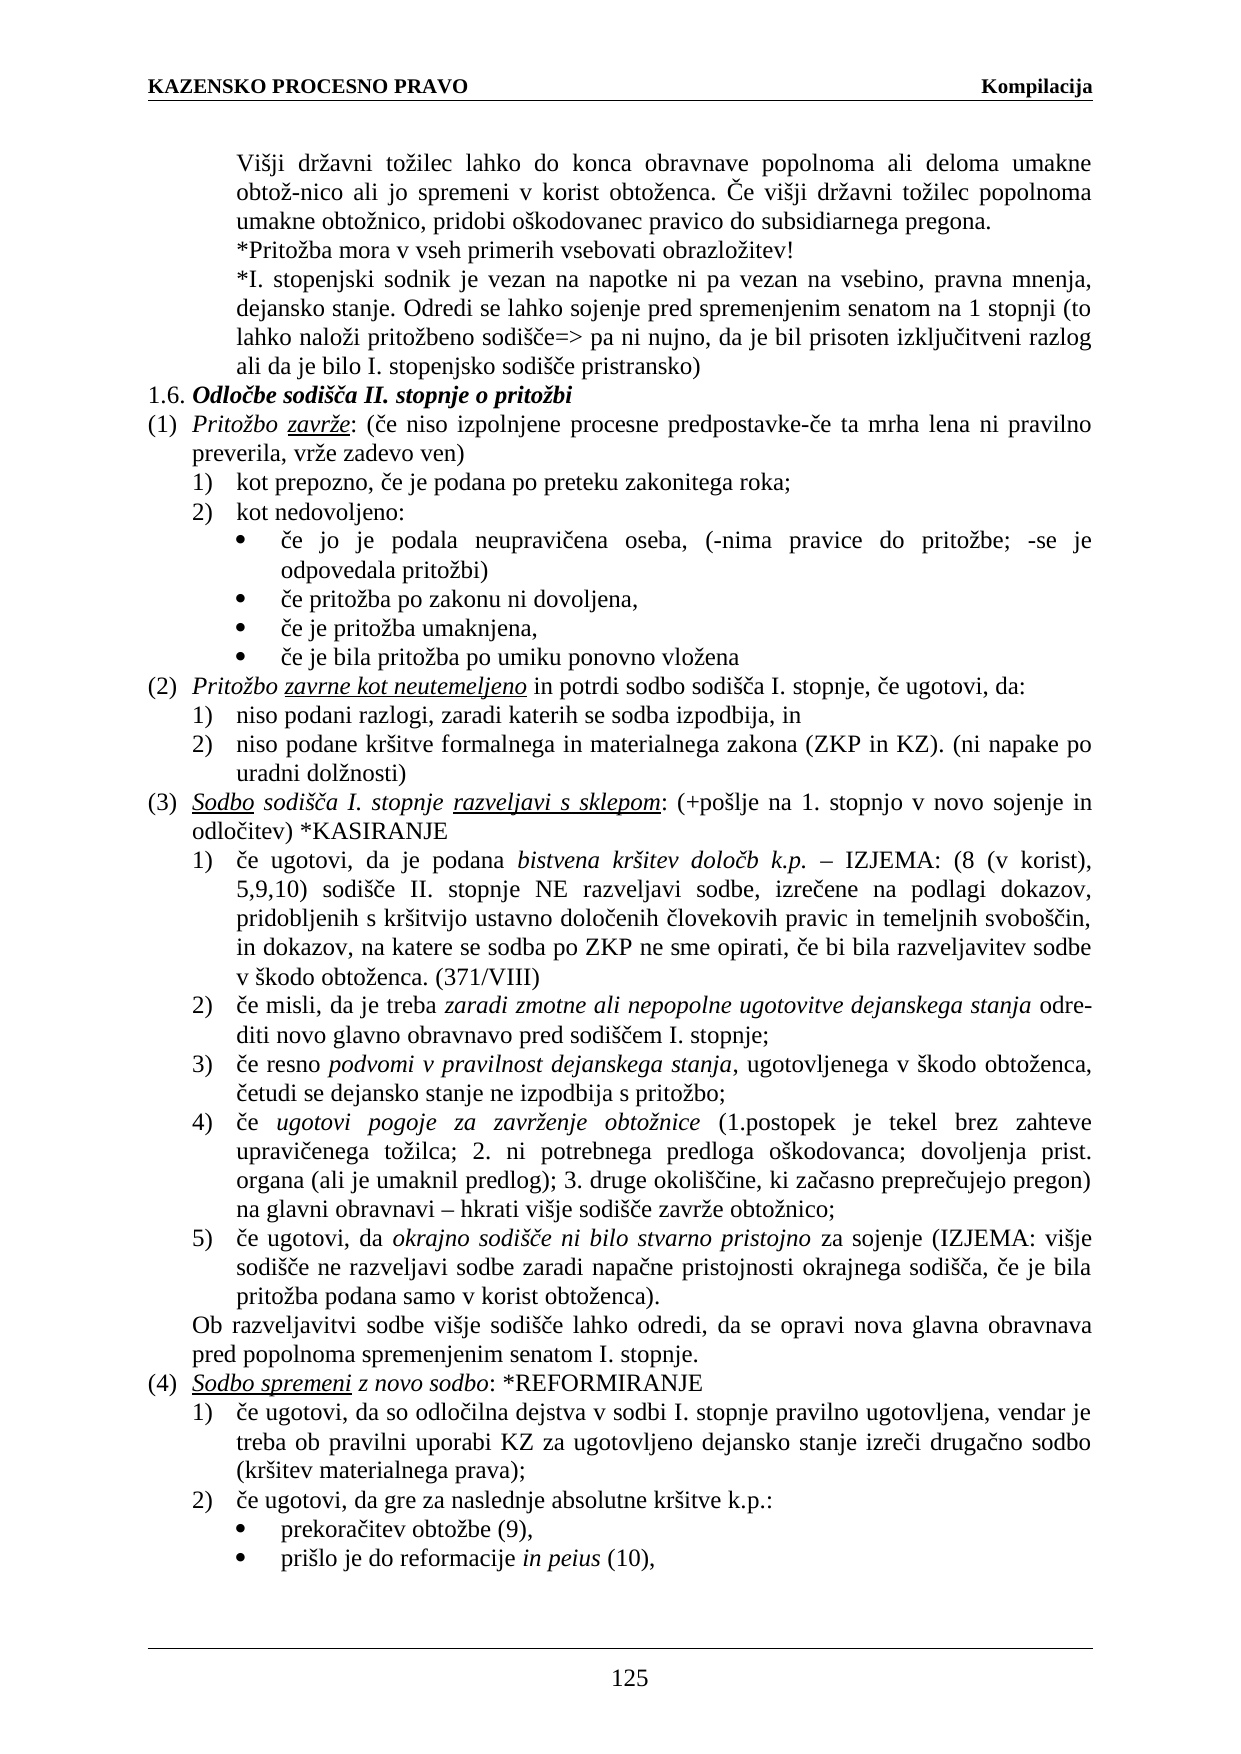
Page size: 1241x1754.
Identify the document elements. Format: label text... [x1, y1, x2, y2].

list prekoračitev obtožbe (9), [236, 1513, 1093, 1543]
list če ugotovi, da gre za naslednje absolutne kršitve k.p.: [192, 1484, 1093, 1513]
text Višji državni tožilec lahko do konca obravnave popolnoma ali deloma umakne obtož-nico ali jo spremeni v korist obtoženca. Če višji državni tožilec popolnoma umakne obtožnico, pridobi oškodovanec pravico do subsidiarnega pregona. [236, 148, 1093, 235]
list če ugotovi, da je podana bistvena kršitev določb k.p. – IZJEMA: (8 (v korist), 5,9,10) sodišče II. stopnje NE razveljavi sodbe, izrečene na podlagi dokazov, pridobljenih s kršitvijo ustavno določenih človekovih pravic in temeljnih svoboščin, in dokazov, na katere se sodba po ZKP ne sme opirati, če bi bila razveljavitev sodbe v škodo obtoženca. (371/VIII) [192, 845, 1093, 990]
list Sodbo sodišča I. stopnje razveljavi s sklepom: (+pošlje na 1. stopnjo v novo sojenje in odločitev) *KASIRANJE [148, 787, 1093, 845]
text 1.6. Odločbe sodišča II. stopnje o pritožbi [148, 380, 1093, 409]
list kot prepozno, če je podana po preteku zakonitega roka; [192, 467, 1093, 496]
text Ob razveljavitvi sodbe višje sodišče lahko odredi, da se opravi nova glavna obravnava pred popolnoma spremenjenim senatom I. stopnje. [192, 1310, 1093, 1368]
list če pritožba po zakonu ni dovoljena, [236, 583, 1093, 613]
list niso podane kršitve formalnega in materialnega zakona (ZKP in KZ). (ni napake po uradni dolžnosti) [192, 729, 1093, 787]
list Pritožbo zavrne kot neutemeljeno in potrdi sodbo sodišča I. stopnje, če ugotovi, da: [148, 671, 1093, 700]
list Sodbo spremeni z novo sodbo: *REFORMIRANJE [148, 1368, 1093, 1397]
list če ugotovi, da so odločilna dejstva v sodbi I. stopnje pravilno ugotovljena, vendar je treba ob pravilni uporabi KZ za ugotovljeno dejansko stanje izreči drugačno sodbo (kršitev materialnega prava); [192, 1397, 1093, 1484]
list če misli, da je treba zaradi zmotne ali nepopolne ugotovitve dejanskega stanja odre-diti novo glavno obravnavo pred sodiščem I. stopnje; [192, 990, 1093, 1048]
list kot nedovoljeno: [192, 496, 1093, 525]
list če jo je podala neupravičena oseba, (-nima pravice do pritožbe; -se je odpovedala pritožbi) [236, 525, 1093, 583]
text *I. stopenjski sodnik je vezan na napotke ni pa vezan na vsebino, pravna mnenja, dejansko stanje. Odredi se lahko sojenje pred spremenjenim senatom na 1 stopnji (to lahko naloži pritožbeno sodišče=> pa ni nujno, da je bil prisoten izključitveni razlog ali da je bilo I. stopenjsko sodišče pristransko) [236, 264, 1093, 380]
list niso podani razlogi, zaradi katerih se sodba izpodbija, in [192, 700, 1093, 729]
list če ugotovi, da okrajno sodišče ni bilo stvarno pristojno za sojenje (IZJEMA: višje sodišče ne razveljavi sodbe zaradi napačne pristojnosti okrajnega sodišča, če je bila pritožba podana samo v korist obtoženca). [192, 1223, 1093, 1310]
list če resno podvomi v pravilnost dejanskega stanja, ugotovljenega v škodo obtoženca, četudi se dejansko stanje ne izpodbija s pritožbo; [192, 1048, 1093, 1107]
list če ugotovi pogoje za zavrženje obtožnice (1.postopek je tekel brez zahteve upravičenega tožilca; 2. ni potrebnega predloga oškodovanca; dovoljenja prist. organa (ali je umaknil predlog); 3. druge okoliščine, ki začasno preprečujejo pregon) na glavni obravnavi – hkrati višje sodišče zavrže obtožnico; [192, 1107, 1093, 1223]
list Pritožbo zavrže: (če niso izpolnjene procesne predpostavke-če ta mrha lena ni pravilno preverila, vrže zadevo ven) [148, 409, 1093, 467]
text *Pritožba mora v vseh primerih vsebovati obrazložitev! [236, 235, 1093, 264]
list če je pritožba umaknjena, [236, 613, 1093, 642]
list prišlo je do reformacije in peius (10), [236, 1543, 1093, 1572]
list če je bila pritožba po umiku ponovno vložena [236, 642, 1093, 671]
